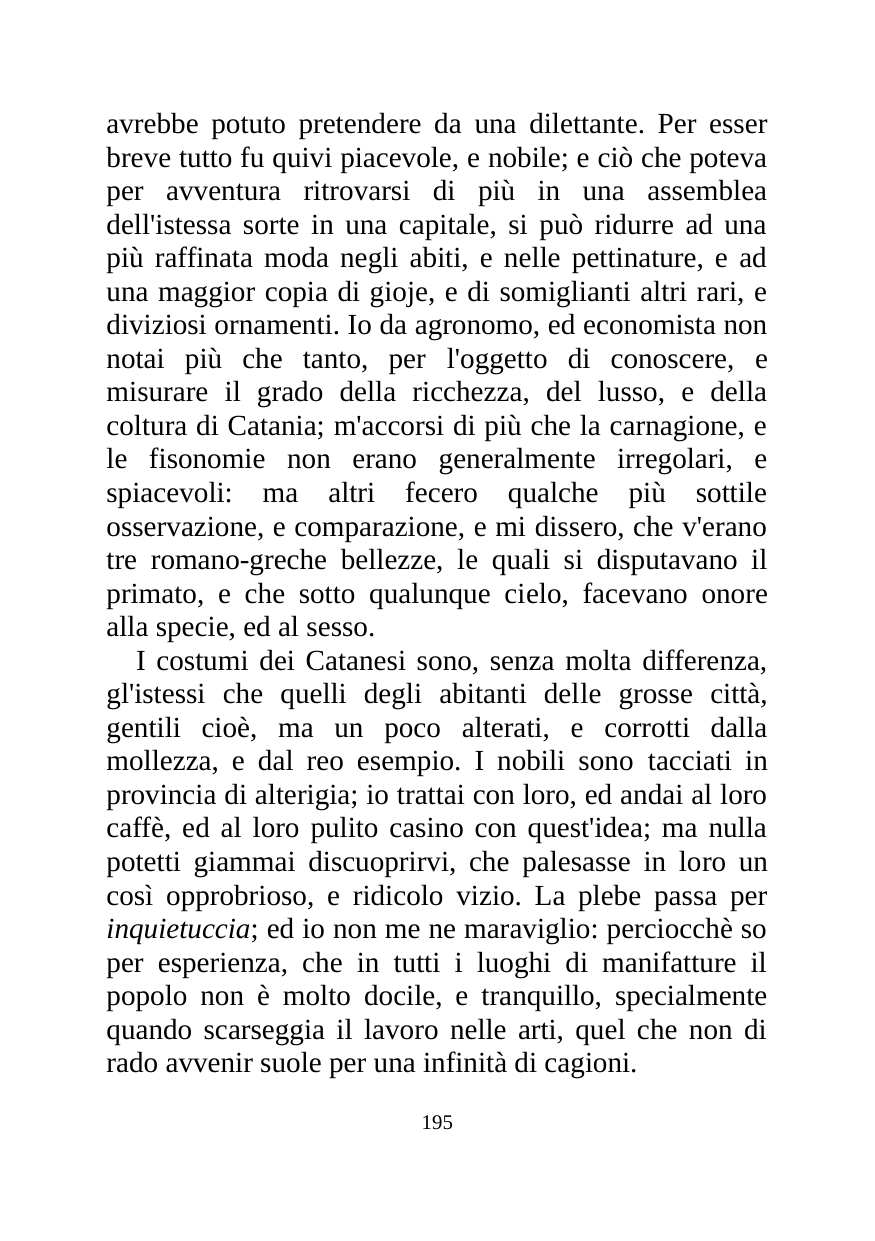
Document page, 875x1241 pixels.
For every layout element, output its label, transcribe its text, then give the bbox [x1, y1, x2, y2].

text avrebbe potuto pretendere da una dilettante. Per esser breve tutto fu quivi piacevole, e nobile; e ciò che poteva per avventura ritrovarsi di più in una assemblea dell'istessa sorte in una capitale, si può ridurre ad una più raffinata moda negli abiti, e nelle pettinature, e ad una maggior copia di gioje, e di somiglianti altri rari, e diviziosi ornamenti. Io da agronomo, ed economista non notai più che tanto, per l'oggetto di conoscere, e misurare il grado della ricchezza, del lusso, e della coltura di Catania; m'accorsi di più che la carnagione, e le fisonomie non erano generalmente irregolari, e spiacevoli: ma altri fecero qualche più sottile osservazione, e comparazione, e mi dissero, che v'erano tre romano-greche bellezze, le quali si disputavano il primato, e che sotto qualunque cielo, facevano onore alla specie, ed al sesso. [106, 106, 768, 643]
text I costumi dei Catanesi sono, senza molta differenza, gl'istessi che quelli degli abitanti delle grosse città, gentili cioè, ma un poco alterati, e corrotti dalla mollezza, e dal reo esempio. I nobili sono tacciati in provincia di alterigia; io trattai con loro, ed andai al loro caffè, ed al loro pulito casino con quest'idea; ma nulla potetti giammai discuoprirvi, che palesasse in loro un così opprobrioso, e ridicolo vizio. La plebe passa per inquietuccia; ed io non me ne maraviglio: perciocchè so per esperienza, che in tutti i luoghi di manifatture il popolo non è molto docile, e tranquillo, specialmente quando scarseggia il lavoro nelle arti, quel che non di rado avvenir suole per una infinità di cagioni. [106, 643, 768, 1079]
